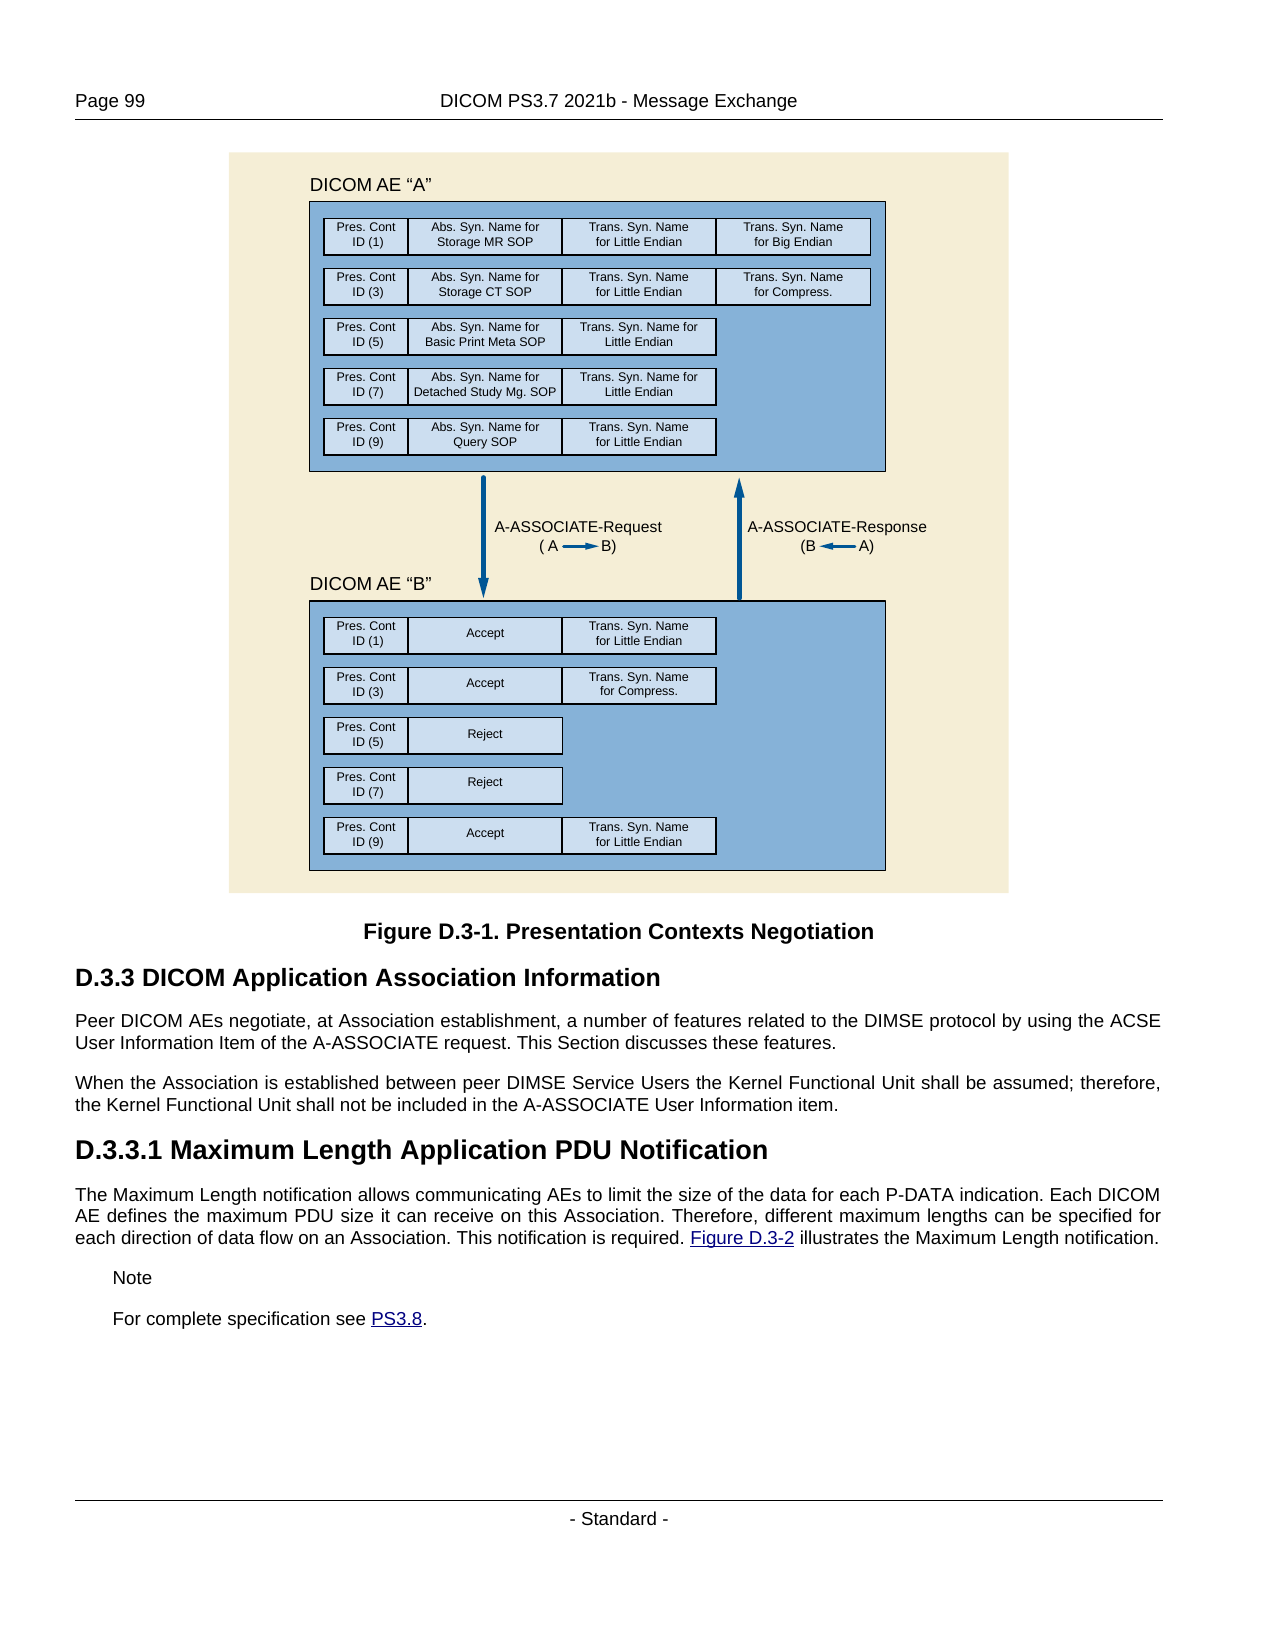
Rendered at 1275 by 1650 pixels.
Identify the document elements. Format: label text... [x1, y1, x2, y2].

text The Maximum Length notification allows communicating AEs to limit the size of the data for each P-DATA indication. Each DICOM AE defines the maximum PDU size it can receive on this Association. Therefore, different maximum lengths can be specified for each direction of data flow on an Association. This notification is required. Figure D.3-2 illustrates the Maximum Length notification. [75, 1184, 1162, 1248]
text When the Association is established between peer DIMSE Service Users the Kernel Functional Unit shall be assumed; therefore, the Kernel Functional Unit shall not be included in the A-ASSOCIATE User Information item. [75, 1072, 1162, 1115]
text Note [112, 1267, 1125, 1289]
text Figure D.3-1. Presentation Contexts Negotiation [75, 918, 1162, 944]
text D.3.3 DICOM Application Association Information [75, 962, 1162, 991]
text For complete specification see PS3.8. [112, 1307, 1125, 1329]
text Peer DICOM AEs negotiate, at Association establishment, a number of features related to the DIMSE protocol by using the ACSE User Information Item of the A-ASSOCIATE request. This Section discusses these features. [75, 1010, 1162, 1053]
text D.3.3.1 Maximum Length Application PDU Notification [75, 1134, 1162, 1165]
